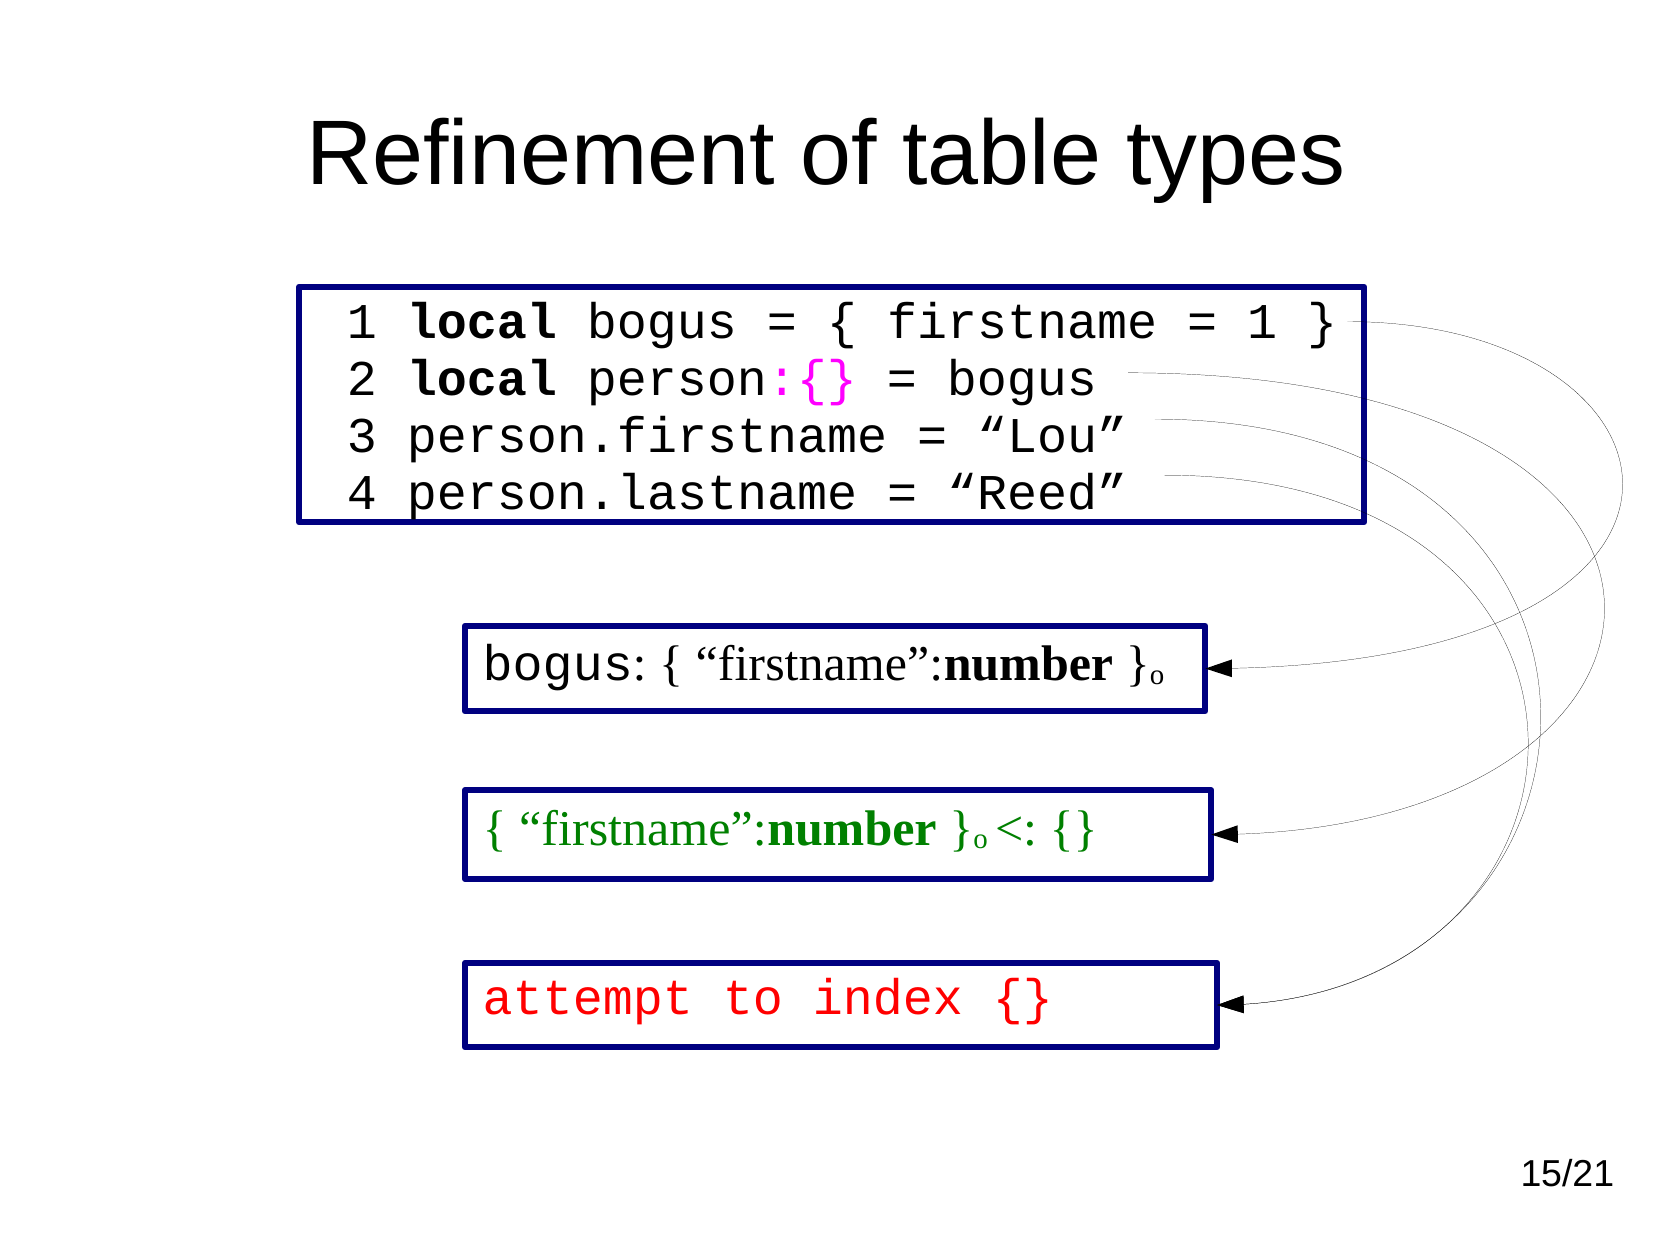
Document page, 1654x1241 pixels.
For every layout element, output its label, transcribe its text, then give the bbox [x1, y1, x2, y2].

text_box { “firstname”:number }o <: {} [465, 790, 1212, 880]
text_box 1 local bogus = { firstname = 1 } 2 local person:{} = bogus 3 person.firstname = “Lou” 4 person.lastname = “Reed” [299, 286, 1365, 523]
text_box attempt to index {} [465, 962, 1218, 1048]
text_box bogus: { “firstname”:number }o [465, 625, 1206, 712]
title Refinement of table types [82, 49, 1571, 257]
text_box 15/21 [1495, 1145, 1630, 1216]
